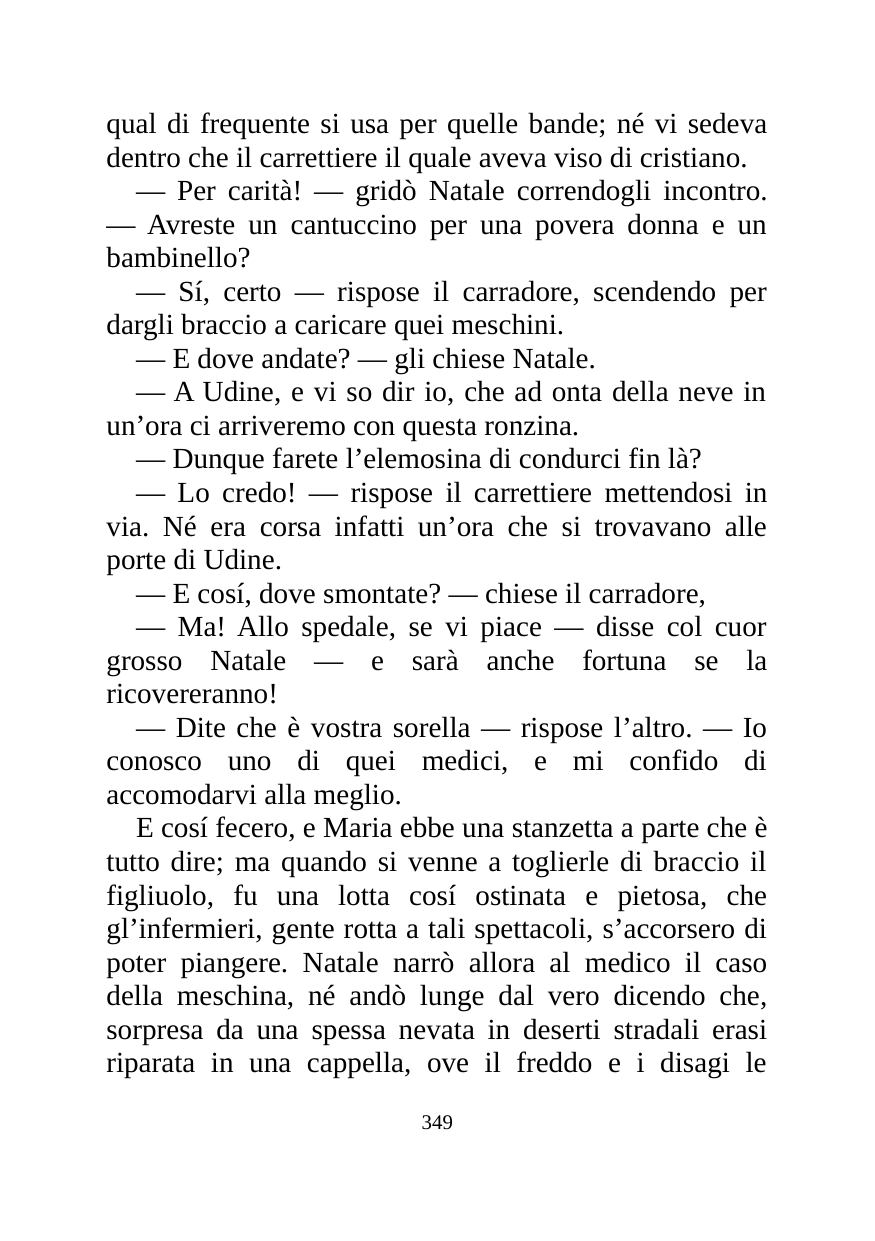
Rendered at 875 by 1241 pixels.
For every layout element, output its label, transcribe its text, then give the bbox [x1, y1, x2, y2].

text — Per carità! — gridò Natale correndogli incontro. — Avreste un cantuccino per una povera donna e un bambinello? [106, 173, 768, 274]
text qual di frequente si usa per quelle bande; né vi sedeva dentro che il carrettiere il quale aveva viso di cristiano. [106, 106, 768, 173]
text E cosí fecero, e Maria ebbe una stanzetta a parte che è tutto dire; ma quando si venne a toglierle di braccio il figliuolo, fu una lotta cosí ostinata e pietosa, che gl’infermieri, gente rotta a tali spettacoli, s’accorsero di poter piangere. Natale narrò allora al medico il caso della meschina, né andò lunge dal vero dicendo che, sorpresa da una spessa nevata in deserti stradali erasi riparata in una cappella, ove il freddo e i disagi le [106, 811, 768, 1079]
text — E dove andate? — gli chiese Natale. [106, 341, 768, 374]
text — Lo credo! — rispose il carrettiere mettendosi in via. Né era corsa infatti un’ora che si trovavano alle porte di Udine. [106, 475, 768, 576]
text — E cosí, dove smontate? — chiese il carradore, [106, 576, 768, 609]
text — Sí, certo — rispose il carradore, scendendo per dargli braccio a caricare quei meschini. [106, 274, 768, 341]
text — Dunque farete l’elemosina di condurci fin là? [106, 442, 768, 475]
text — Ma! Allo spedale, se vi piace — disse col cuor grosso Natale — e sarà anche fortuna se la ricovereranno! [106, 609, 768, 710]
text — Dite che è vostra sorella — rispose l’altro. — Io conosco uno di quei medici, e mi confido di accomodarvi alla meglio. [106, 710, 768, 811]
text — A Udine, e vi so dir io, che ad onta della neve in un’ora ci arriveremo con questa ronzina. [106, 374, 768, 442]
